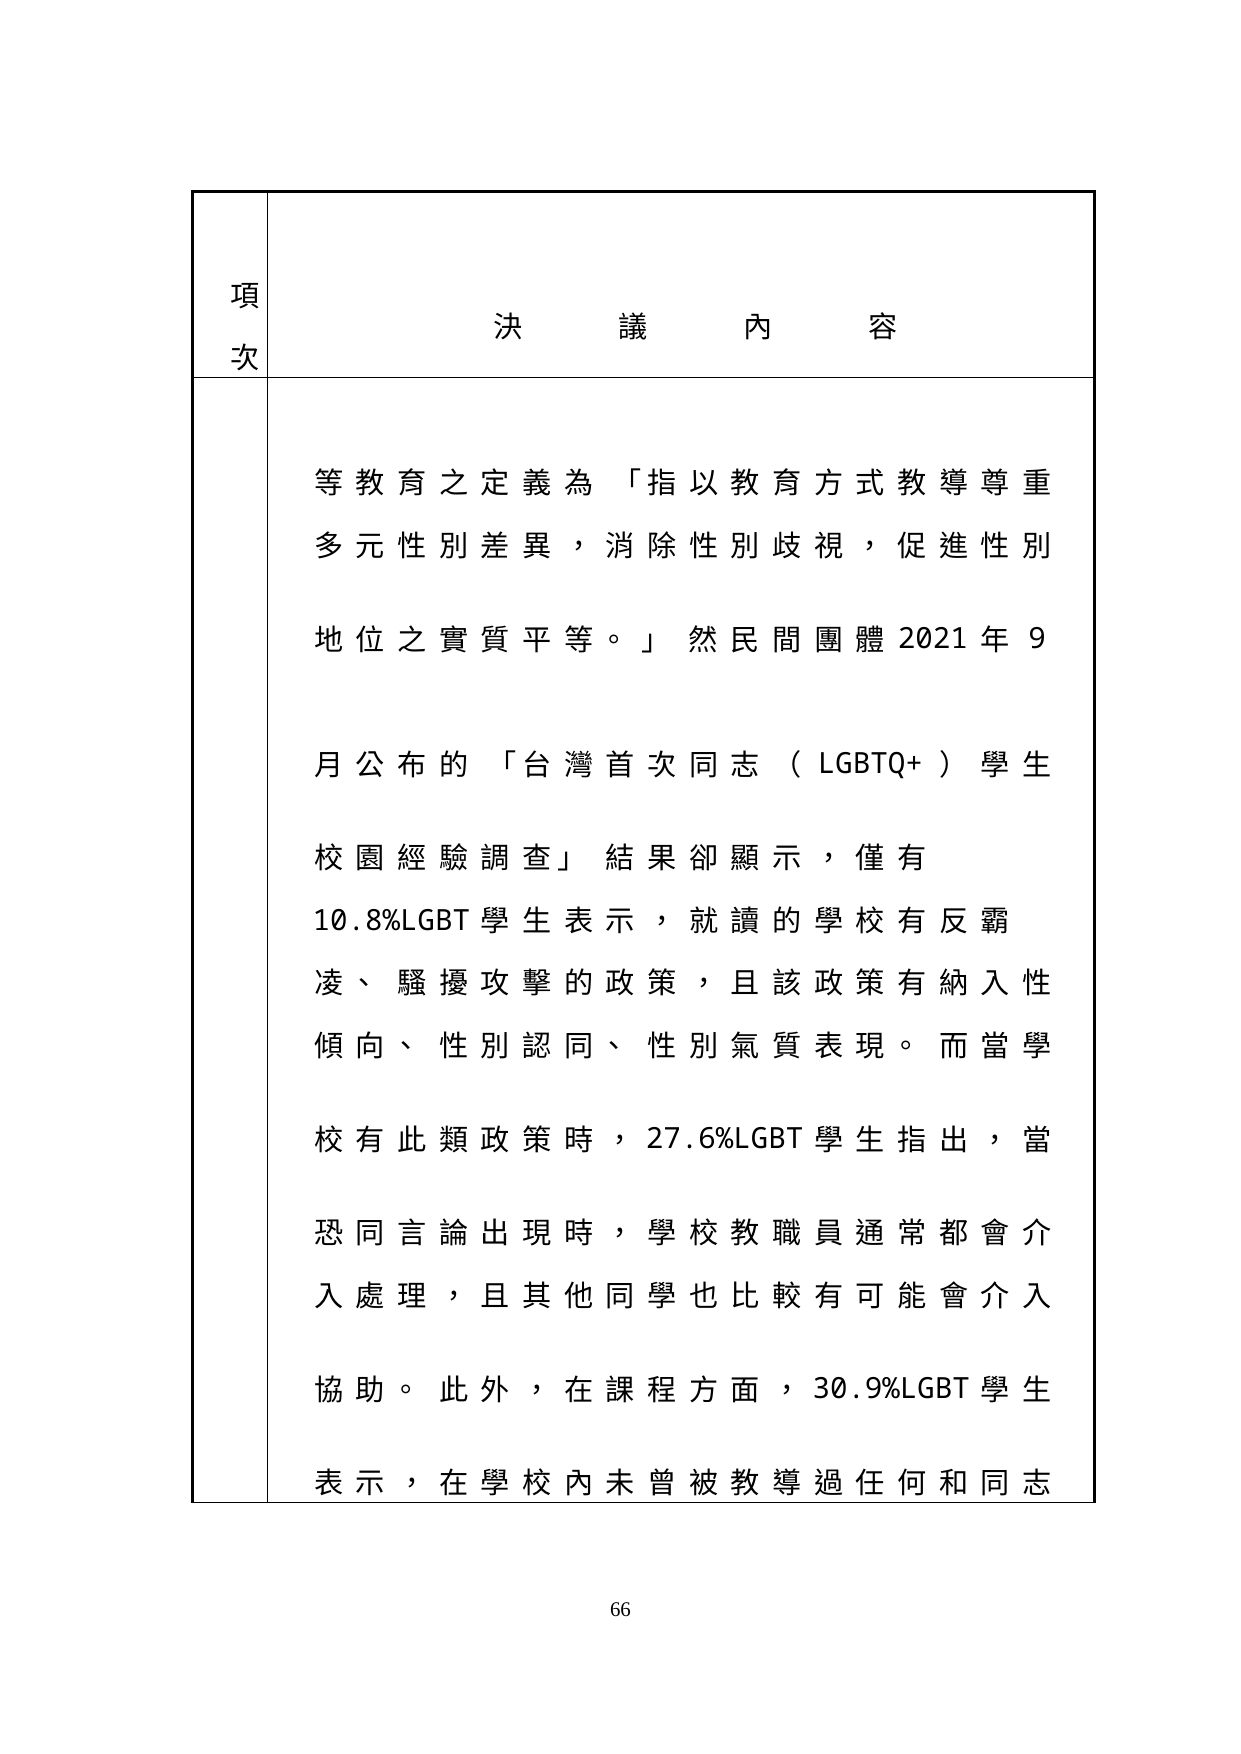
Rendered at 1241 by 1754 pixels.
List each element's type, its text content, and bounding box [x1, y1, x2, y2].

table_header 決 議 內 容 [268, 193, 1093, 377]
table_cell [194, 378, 267, 1502]
table_cell 等教育之定義為「指以教育方式教導尊重多元性別差異，消除性別歧視，促進性別地位之實質平等。」然民間團體2021年9月公布的「台灣首次同志（LGBTQ+）學生校園經驗調查」結果卻顯示，僅有10.8%LGBT學生表示，就讀的學校有反霸凌、騷擾攻擊的政策，且該政策有納入性傾向、性別認同、性別氣質表現。而當學校有此類政策時，27.6%LGBT學生指出，當恐同言論出現時，學校教職員通常都會介入處理，且其他同學也比較有可能會介入協助。此外，在課程方面，30.9%LGBT學生表示，在學校內未曾被教導過任何和同志 [268, 378, 1093, 1502]
table_header 項次 [194, 193, 267, 377]
